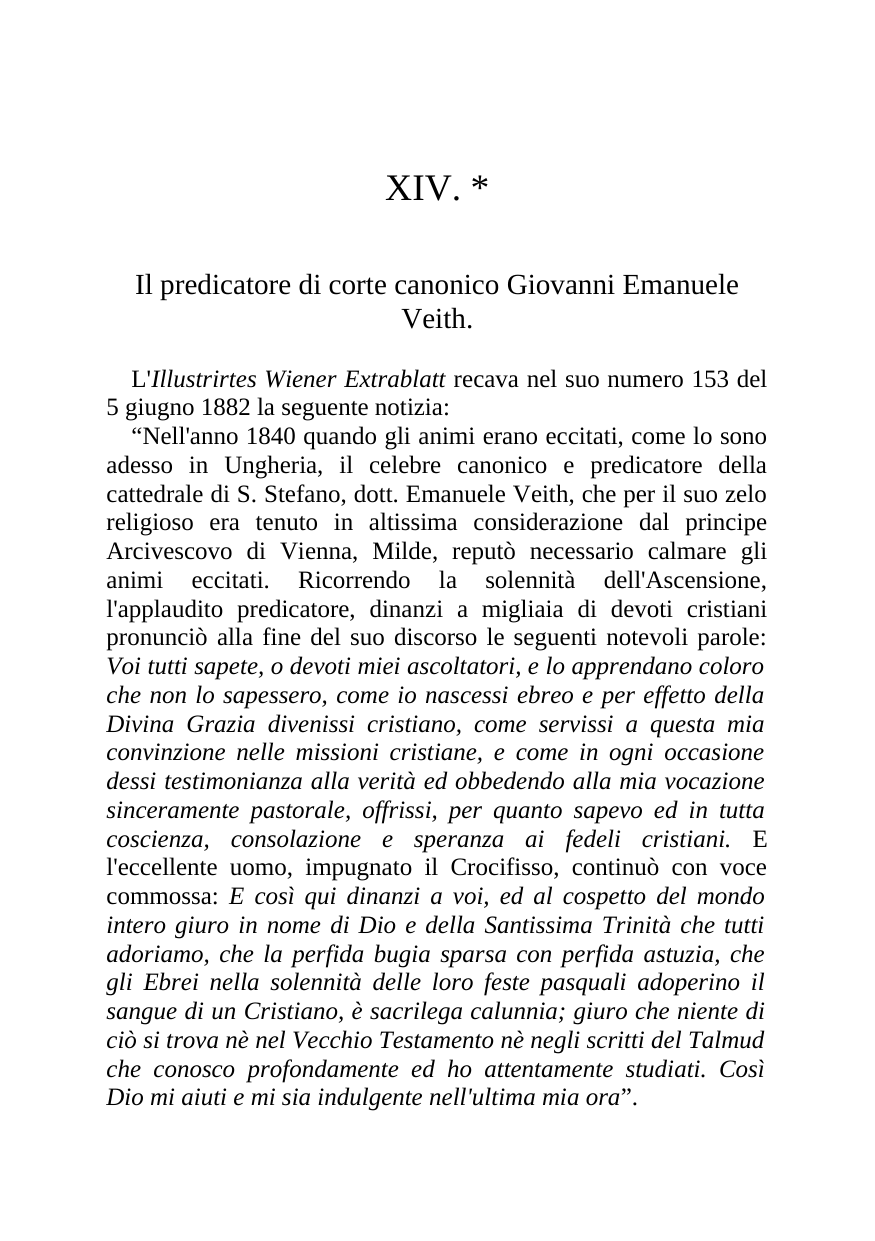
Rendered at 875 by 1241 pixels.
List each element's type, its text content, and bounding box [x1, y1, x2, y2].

subtitle XIV. * [106, 165, 768, 208]
subtitle Il predicatore di corte canonico Giovanni Emanuele Veith. [106, 267, 768, 334]
text “Nell'anno 1840 quando gli animi erano eccitati, come lo sono adesso in Ungheria, il celebre canonico e predicatore della cattedrale di S. Stefano, dott. Emanuele Veith, che per il suo zelo religioso era tenuto in altissima considerazione dal principe Arcivescovo di Vienna, Milde, reputò necessario calmare gli animi eccitati. Ricorrendo la solennità dell'Ascensione, l'applaudito predicatore, dinanzi a migliaia di devoti cristiani pronunciò alla fine del suo discorso le seguenti notevoli parole: Voi tutti sapete, o devoti miei ascoltatori, e lo apprendano coloro che non lo sapessero, come io nascessi ebreo e per effetto della Divina Grazia divenissi cristiano, come servissi a questa mia convinzione nelle missioni cristiane, e come in ogni occasione dessi testimonianza alla verità ed obbedendo alla mia vocazione sinceramente pastorale, offrissi, per quanto sapevo ed in tutta coscienza, consolazione e speranza ai fedeli cristiani. E l'eccellente uomo, impugnato il Crocifisso, continuò con voce commossa: E così qui dinanzi a voi, ed al cospetto del mondo intero giuro in nome di Dio e della Santissima Trinità che tutti adoriamo, che la perfida bugia sparsa con perfida astuzia, che gli Ebrei nella solennità delle loro feste pasquali adoperino il sangue di un Cristiano, è sacrilega calunnia; giuro che niente di ciò si trova nè nel Vecchio Testamento nè negli scritti del Talmud che conosco profondamente ed ho attentamente studiati. Così Dio mi aiuti e mi sia indulgente nell'ultima mia ora”. [106, 421, 768, 1111]
text L'Illustrirtes Wiener Extrablatt recava nel suo numero 153 del 5 giugno 1882 la seguente notizia: [106, 364, 768, 421]
